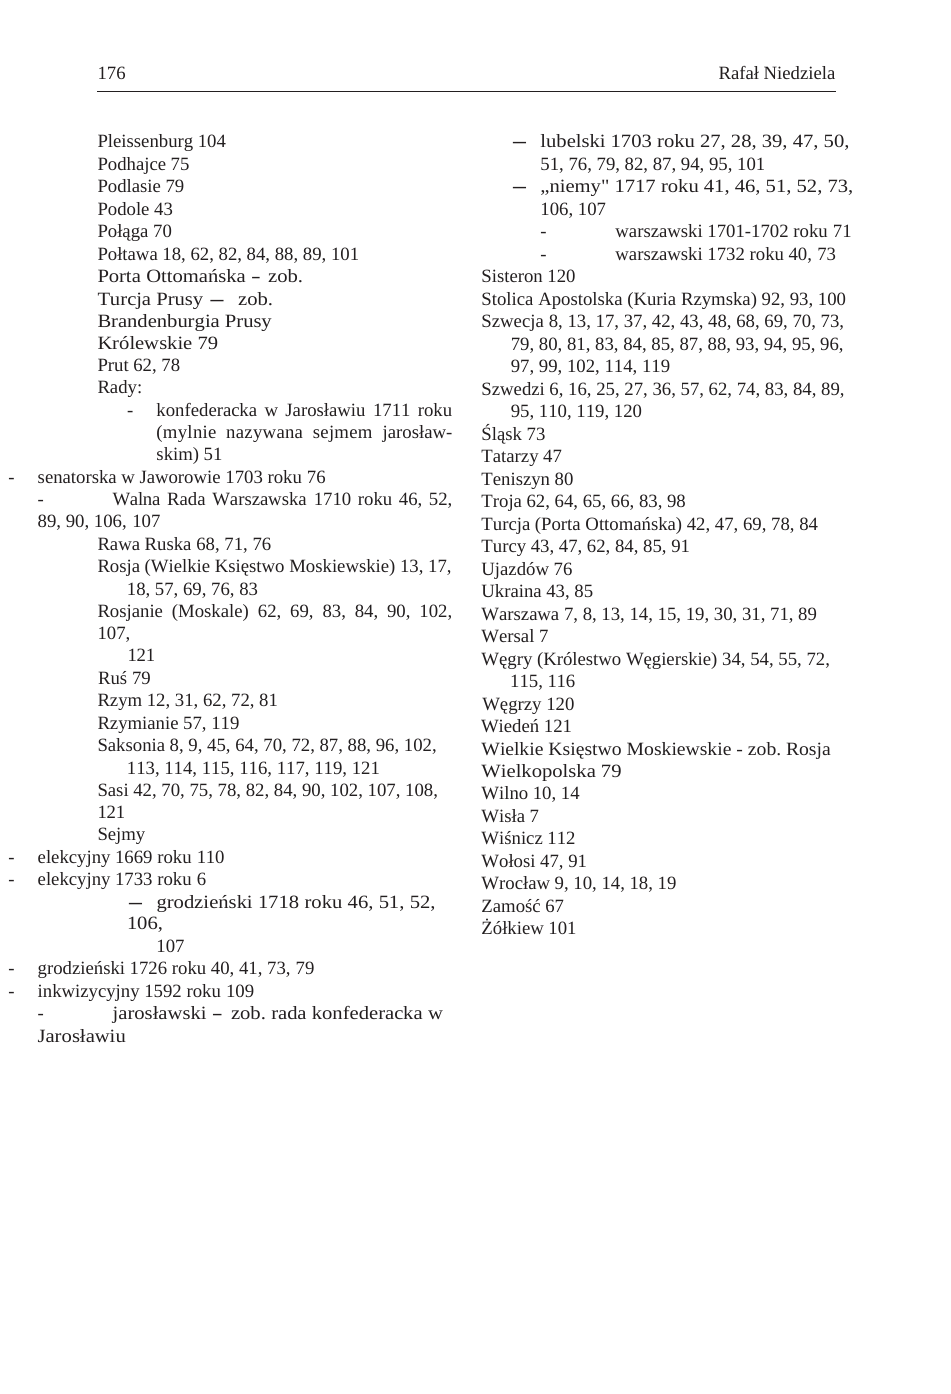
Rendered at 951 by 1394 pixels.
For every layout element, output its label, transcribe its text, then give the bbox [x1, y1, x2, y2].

text Wisła 7 [481, 805, 914, 826]
text Turcy 43, 47, 62, 84, 85, 91 [481, 535, 914, 557]
list grodzieński 1726 roku 40, 41, 73, 79 [8, 957, 452, 979]
text Porta Ottomańska - zob. Turcja Prusy - zob. Brandenburgia Prusy Królewskie 79 [97, 265, 347, 353]
text Wielkie Księstwo Moskiewskie - zob. Rosja Wielkopolska 79 [481, 738, 914, 781]
text Rosja (Wielkie Księstwo Moskiewskie) 13, 17, [97, 555, 452, 577]
text Żółkiew 101 [481, 917, 914, 939]
text Rzymianie 57, 119 [97, 712, 452, 733]
text 107 [156, 935, 452, 956]
text Wołosi 47, 91 [481, 850, 914, 871]
text - „niemy" 1717 roku 41, 46, 51, 52, 73, [511, 175, 914, 197]
text Sisteron 120 [481, 265, 914, 287]
text Podole 43 [97, 198, 452, 219]
text Połąga 70 [97, 220, 452, 242]
text 79, 80, 81, 83, 84, 85, 87, 88, 93, 94, 95, 96, [511, 333, 914, 354]
text Teniszyn 80 [481, 468, 914, 489]
text Pleissenburg 104 [97, 130, 452, 152]
text - grodzieński 1718 roku 46, 51, 52, 106, [127, 891, 452, 934]
list konfederacka w Jarosławiu 1711 roku (mylnie nazywana sejmem jarosław- skim) 51 [127, 399, 452, 465]
text Rawa Ruska 68, 71, 76 [97, 532, 452, 554]
list inkwizycyjny 1592 roku 109 [8, 980, 452, 1001]
text 115, 116 [456, 670, 575, 692]
text Prut 62, 78 Rady: [97, 354, 182, 398]
text Saksonia 8, 9, 45, 64, 70, 72, 87, 88, 96, 102, [97, 734, 452, 756]
text Rzym 12, 31, 62, 72, 81 [97, 689, 452, 711]
list jarosławski - zob. rada konfederacka w Jarosławiu [37, 1002, 452, 1046]
text 18, 57, 69, 76, 83 [127, 577, 452, 599]
text 51, 76, 79, 82, 87, 94, 95, 101 [540, 153, 914, 174]
text Podhajce 75 [97, 153, 452, 174]
list Walna Rada Warszawska 1710 roku 46, 52, 89, 90, 106, 107 [37, 488, 452, 532]
text 97, 99, 102, 114, 119 [511, 355, 914, 377]
text Wiśnicz 112 [481, 827, 914, 849]
text Rosjanie (Moskale) 62, 69, 83, 84, 90, 102, 107, [97, 600, 452, 643]
text Troja 62, 64, 65, 66, 83, 98 [481, 490, 914, 512]
text Sasi 42, 70, 75, 78, 82, 84, 90, 102, 107, 108, 121 [97, 779, 452, 822]
text Ruś 79 [37, 667, 150, 688]
text Szwecja 8, 13, 17, 37, 42, 43, 48, 68, 69, 70, 73, [481, 310, 914, 332]
text Połtawa 18, 62, 82, 84, 88, 89, 101 [97, 243, 452, 264]
text Wiedeń 121 [456, 715, 572, 737]
list warszawski 1732 roku 40, 73 [540, 243, 914, 264]
text Zamość 67 [481, 895, 914, 916]
text Szwedzi 6, 16, 25, 27, 36, 57, 62, 74, 83, 84, 89, [481, 378, 914, 399]
list senatorska w Jaworowie 1703 roku 76 [8, 466, 452, 487]
list warszawski 1701-1702 roku 71 [540, 220, 914, 242]
text Sejmy [97, 823, 452, 845]
text Ujazdów 76 [481, 558, 914, 579]
text Stolica Apostolska (Kuria Rzymska) 92, 93, 100 [481, 288, 914, 309]
text 106, 107 [540, 198, 914, 219]
text Tatarzy 47 [481, 445, 914, 467]
text Turcja (Porta Ottomańska) 42, 47, 69, 78, 84 [481, 513, 914, 534]
text Węgrzy 120 [456, 693, 574, 714]
text 113, 114, 115, 116, 117, 119, 121 [127, 757, 452, 778]
text Warszawa 7, 8, 13, 14, 15, 19, 30, 31, 71, 89 [481, 603, 914, 624]
list elekcyjny 1733 roku 6 [8, 868, 452, 890]
text 121 [37, 644, 155, 666]
text Wrocław 9, 10, 14, 18, 19 [481, 872, 914, 894]
text Podlasie 79 [97, 175, 452, 197]
text Węgry (Królestwo Węgierskie) 34, 54, 55, 72, [481, 648, 914, 669]
text Śląsk 73 [481, 423, 914, 444]
list elekcyjny 1669 roku 110 [8, 846, 452, 867]
text 95, 110, 119, 120 [511, 400, 914, 422]
text Ukraina 43, 85 [481, 580, 914, 602]
text - lubelski 1703 roku 27, 28, 39, 47, 50, [511, 130, 914, 152]
text Wersal 7 [481, 625, 914, 647]
text Wilno 10, 14 [481, 782, 914, 804]
